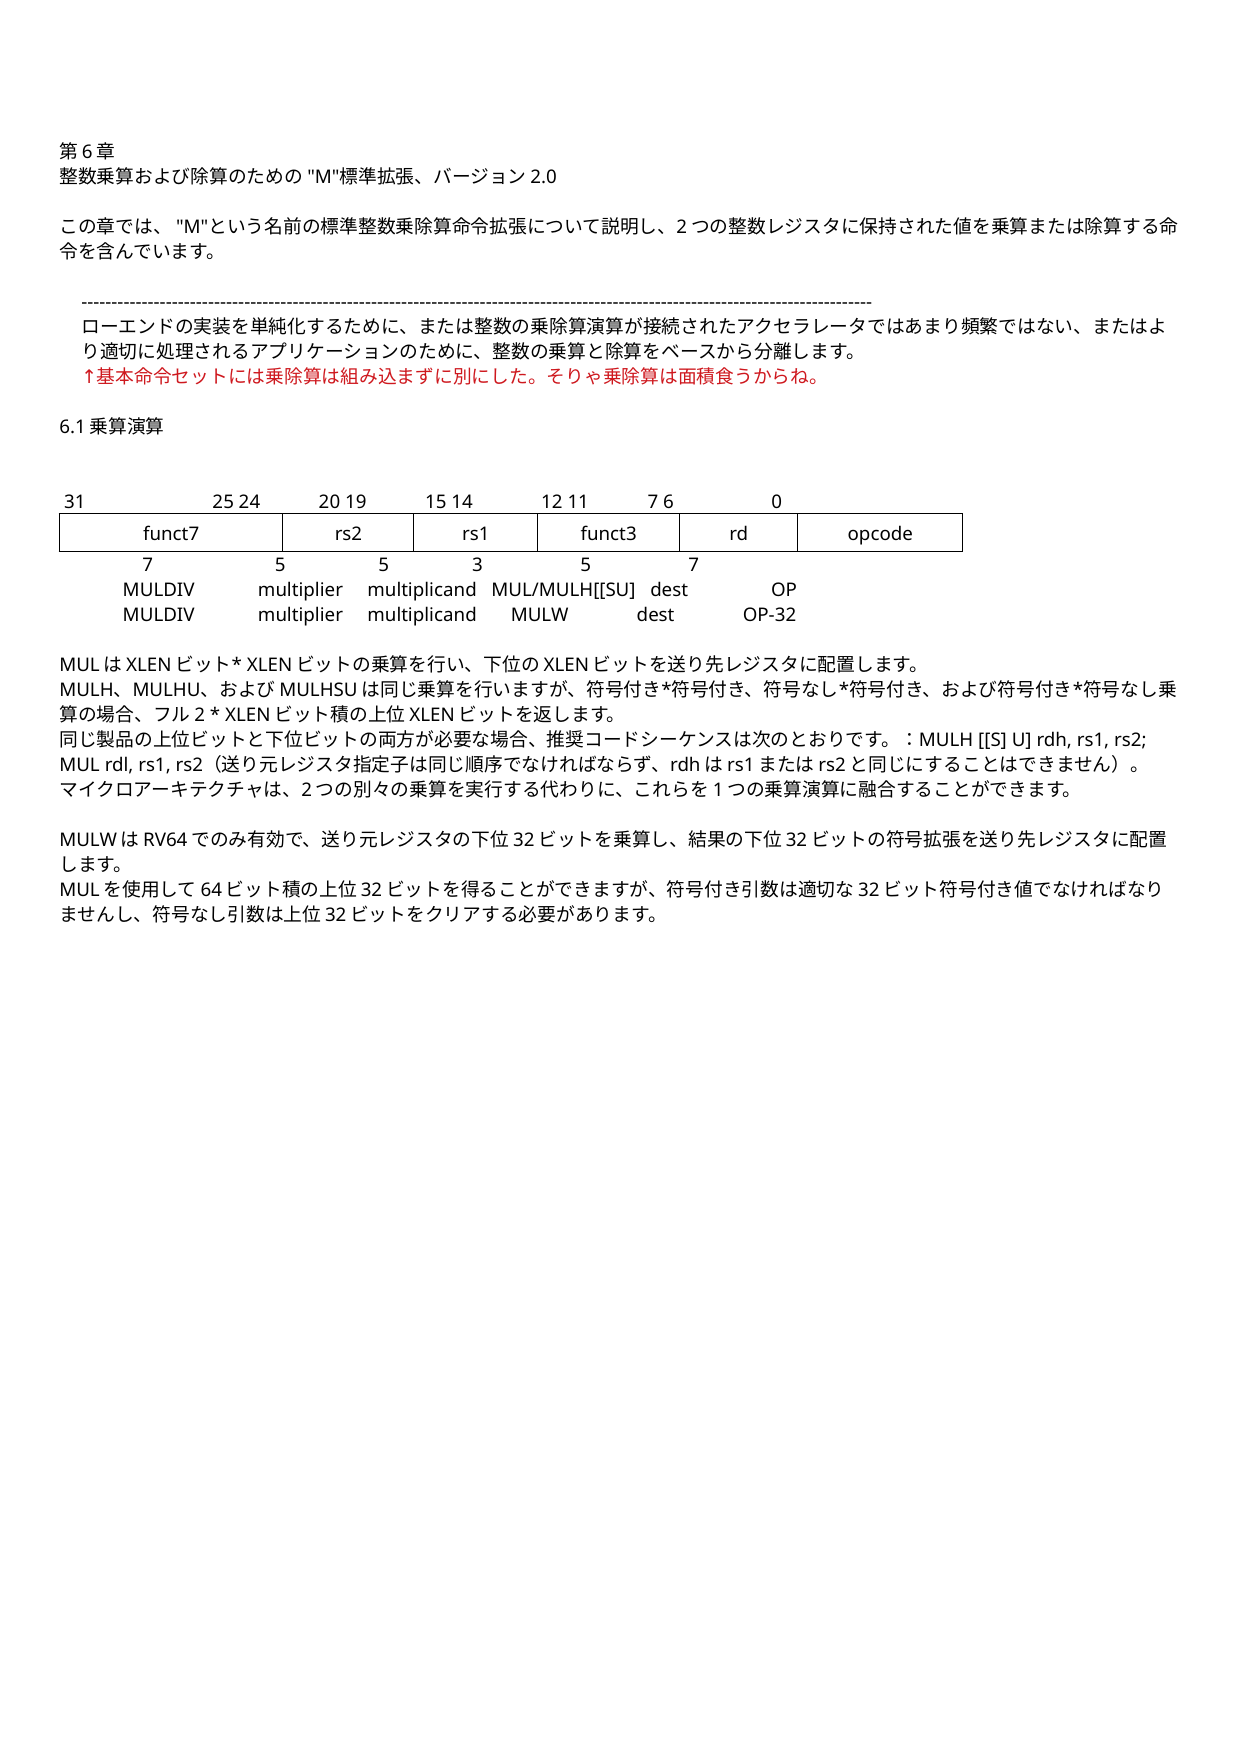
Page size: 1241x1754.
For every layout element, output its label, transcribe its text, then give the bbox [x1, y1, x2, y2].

table_header [963, 513, 1081, 551]
text 7 5 5 3 5 7 [59, 552, 1181, 577]
text 31 25 24 20 19 15 14 12 11 7 6 0 [59, 488, 1181, 513]
table_header rs2 [283, 514, 413, 551]
text MULを使用して64ビット積の上位32ビットを得ることができますが、符号付き引数は適切な32ビット符号付き値でなければなりませんし、符号なし引数は上位32ビットをクリアする必要があります。 [59, 877, 1181, 927]
text この章では、 "M"という名前の標準整数乗除算命令拡張について説明し、2つの整数レジスタに保持された値を乗算または除算する命令を含んでいます。 [59, 213, 1181, 263]
text ↑基本命令セットには乗除算は組み込まずに別にした。そりゃ乗除算は面積食うからね。 [81, 363, 1181, 388]
text 第6章 [59, 138, 1181, 163]
text MULWはRV64でのみ有効で、送り元レジスタの下位32ビットを乗算し、結果の下位32ビットの符号拡張を送り先レジスタに配置します。 [59, 827, 1181, 877]
table_header funct3 [538, 514, 679, 551]
text MULH、MULHU、およびMULHSUは同じ乗算を行いますが、符号付き*符号付き、符号なし*符号付き、および符号付き*符号なし乗算の場合、フル2 * XLENビット積の上位XLENビットを返します。 [59, 677, 1181, 727]
text 整数乗算および除算のための "M"標準拡張、バージョン2.0 [59, 163, 1181, 188]
table_header funct7 [60, 514, 282, 551]
text ローエンドの実装を単純化するために、または整数の乗除算演算が接続されたアクセラレータではあまり頻繁ではない、またはより適切に処理されるアプリケーションのために、整数の乗算と除算をベースから分離します。 [81, 313, 1181, 363]
text マイクロアーキテクチャは、2つの別々の乗算を実行する代わりに、これらを1つの乗算演算に融合することができます。 [59, 777, 1181, 802]
text MULはXLENビット* XLENビットの乗算を行い、下位のXLENビットを送り先レジスタに配置します。 [59, 652, 1181, 677]
table_header rs1 [414, 514, 537, 551]
text ----------------------------------------------------------------------------------------------------------------------------------- [81, 288, 1181, 313]
table_header rd [680, 514, 797, 551]
text MULDIV multiplier multiplicand MUL/MULH[[SU] dest OP [59, 577, 1181, 602]
table_header opcode [798, 514, 962, 551]
text 同じ製品の上位ビットと下位ビットの両方が必要な場合、推奨コードシーケンスは次のとおりです。：MULH [[S] U] rdh, rs1, rs2; MUL rdl, rs1, rs2（送り元レジスタ指定子は同じ順序でなければならず、rdhはrs1またはrs2と同じにすることはできません）。 [59, 727, 1181, 777]
text MULDIV multiplier multiplicand MULW dest OP-32 [59, 602, 1181, 627]
text 6.1乗算演算 [59, 413, 1181, 438]
